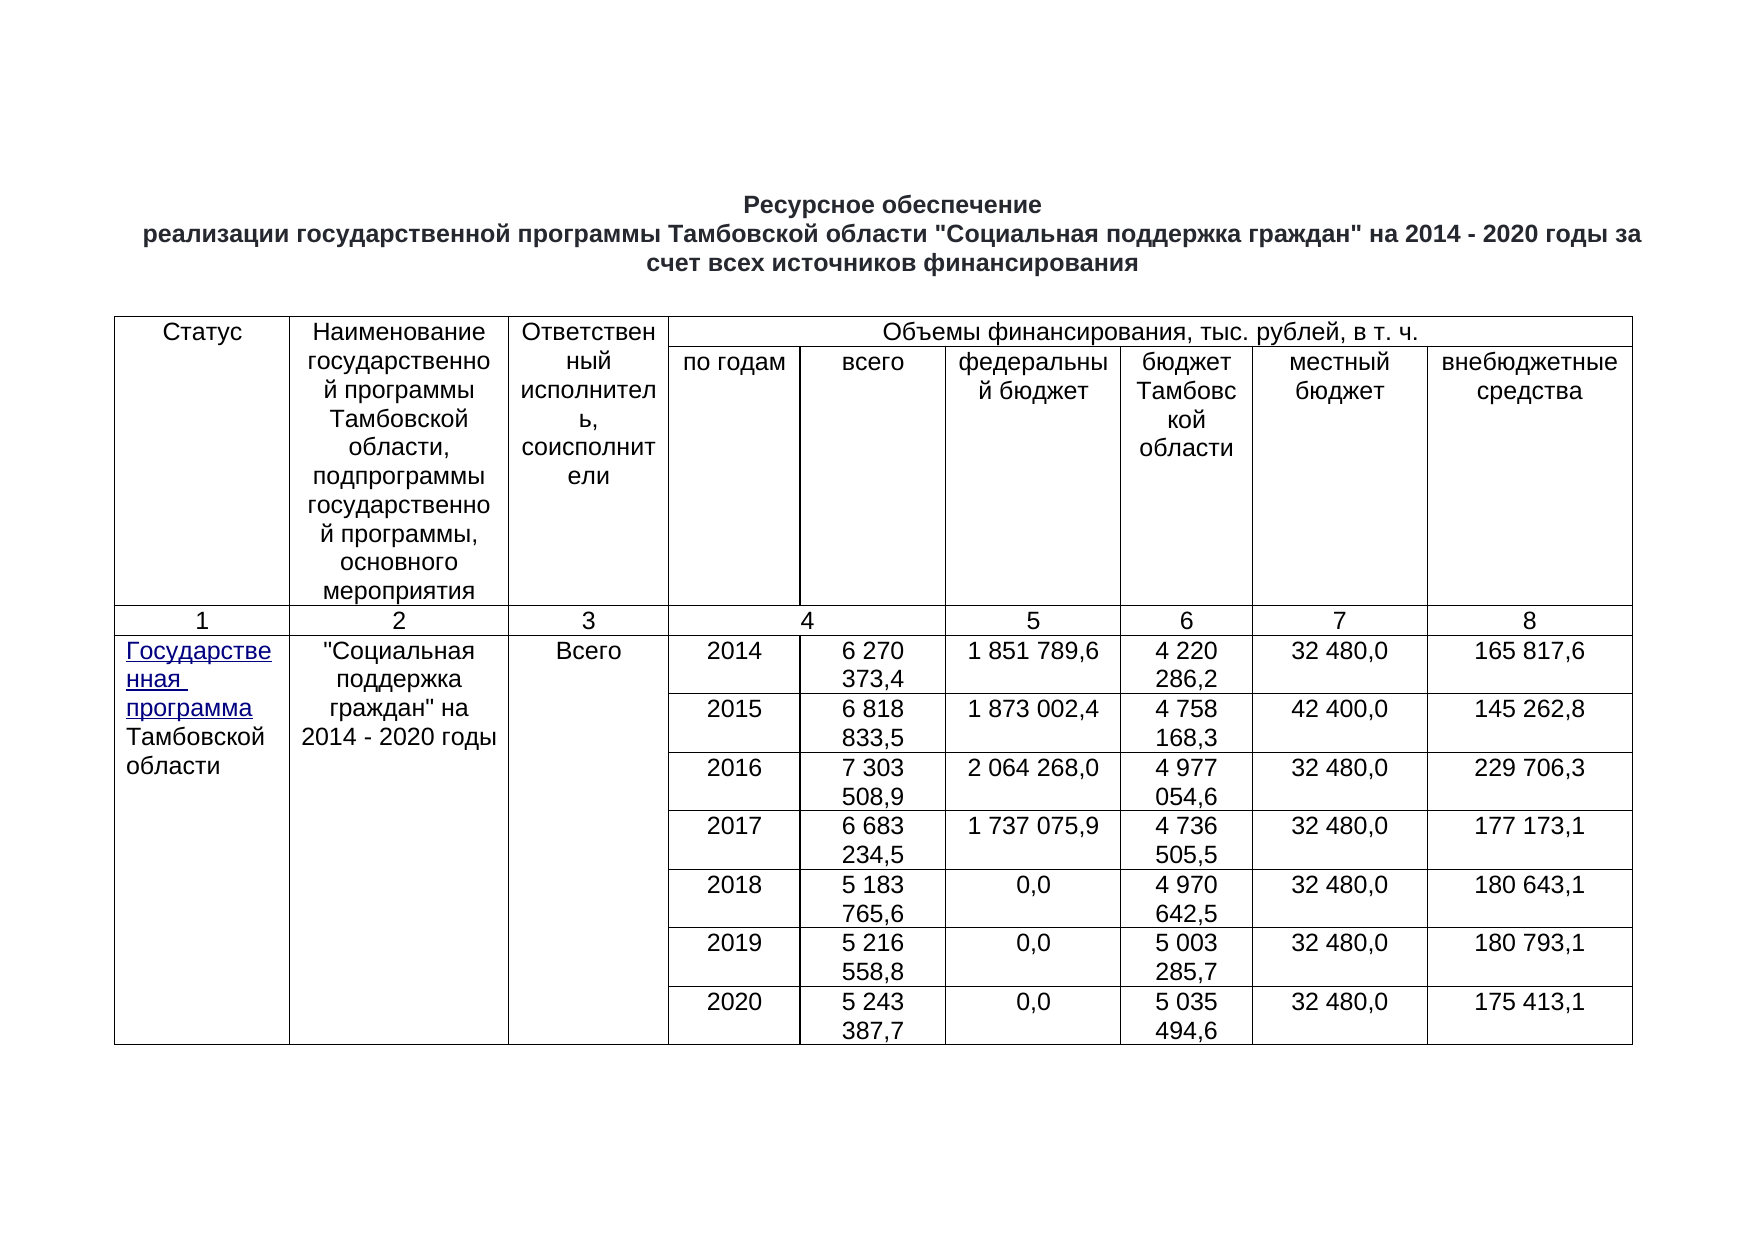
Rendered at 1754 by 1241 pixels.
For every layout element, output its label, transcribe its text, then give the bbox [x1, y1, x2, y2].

table_cell 1 737 075,9 [946, 811, 1120, 869]
table_cell 32 480,0 [1253, 928, 1427, 986]
table_cell 2 064 268,0 [946, 753, 1120, 810]
table_cell 1 851 789,6 [946, 636, 1120, 693]
table_cell 1 [115, 606, 289, 634]
table_cell 4 758 168,3 [1121, 694, 1252, 752]
table_cell федеральный бюджет [946, 347, 1120, 605]
table_cell 2016 [669, 753, 799, 810]
table_cell 4 977 054,6 [1121, 753, 1252, 810]
table_cell внебюджетные средства [1428, 347, 1632, 605]
subtitle Ресурсное обеспечение реализации государственной программы Тамбовской области "Социальная поддержка граждан" на 2014 - 2020 годы за счет всех источников финансирования [114, 190, 1671, 276]
table_cell 32 480,0 [1253, 870, 1427, 927]
table_cell 0,0 [946, 928, 1120, 986]
table_cell местный бюджет [1253, 347, 1427, 605]
table_cell 4 [669, 606, 945, 634]
table_header Объемы финансирования, тыс. рублей, в т. ч. [669, 317, 1632, 346]
table_cell 6 270 373,4 [801, 636, 945, 693]
table_cell 6 818 833,5 [801, 694, 945, 752]
table_cell 0,0 [946, 987, 1120, 1044]
table_cell 32 480,0 [1253, 811, 1427, 869]
table_header Наименование государственной программы Тамбовской области, подпрограммы государственной программы, основного мероприятия [290, 317, 508, 605]
table_cell всего [801, 347, 945, 605]
table_cell 180 643,1 [1428, 870, 1632, 927]
table_cell 6 683 234,5 [801, 811, 945, 869]
table_header Ответственный исполнитель, соисполнители [509, 317, 668, 605]
table_cell 2015 [669, 694, 799, 752]
table_cell 2019 [669, 928, 799, 986]
table_cell 42 400,0 [1253, 694, 1427, 752]
table_cell 5 003 285,7 [1121, 928, 1252, 986]
table_cell 175 413,1 [1428, 987, 1632, 1044]
table_cell 6 [1121, 606, 1252, 634]
table_cell 2 [290, 606, 508, 634]
table_cell 177 173,1 [1428, 811, 1632, 869]
table_cell 5 243 387,7 [801, 987, 945, 1044]
table_cell 229 706,3 [1428, 753, 1632, 810]
table_cell 5 [946, 606, 1120, 634]
table_cell 32 480,0 [1253, 987, 1427, 1044]
table_cell 4 736 505,5 [1121, 811, 1252, 869]
table_cell 7 [1253, 606, 1427, 634]
table_cell 165 817,6 [1428, 636, 1632, 693]
table_cell 180 793,1 [1428, 928, 1632, 986]
table_cell 4 220 286,2 [1121, 636, 1252, 693]
table_cell 8 [1428, 606, 1632, 634]
table_cell 5 183 765,6 [801, 870, 945, 927]
table_cell 32 480,0 [1253, 753, 1427, 810]
table_cell 2014 [669, 636, 799, 693]
table_cell 3 [509, 606, 668, 634]
table_cell 32 480,0 [1253, 636, 1427, 693]
table_cell 7 303 508,9 [801, 753, 945, 810]
table_cell бюджет Тамбовской области [1121, 347, 1252, 605]
table_cell 2017 [669, 811, 799, 869]
table_cell 145 262,8 [1428, 694, 1632, 752]
table_cell 1 873 002,4 [946, 694, 1120, 752]
table_cell "Социальная поддержка граждан" на 2014 - 2020 годы [290, 636, 508, 1044]
table_cell 5 035 494,6 [1121, 987, 1252, 1044]
table_cell 2020 [669, 987, 799, 1044]
table_header Статус [115, 317, 289, 605]
table_cell 4 970 642,5 [1121, 870, 1252, 927]
table_cell по годам [669, 347, 799, 605]
table_cell 5 216 558,8 [801, 928, 945, 986]
table_cell 2018 [669, 870, 799, 927]
table_cell 0,0 [946, 870, 1120, 927]
table_cell Всего [509, 636, 668, 1044]
table_cell Государственная программа Тамбовской области [115, 636, 289, 1044]
